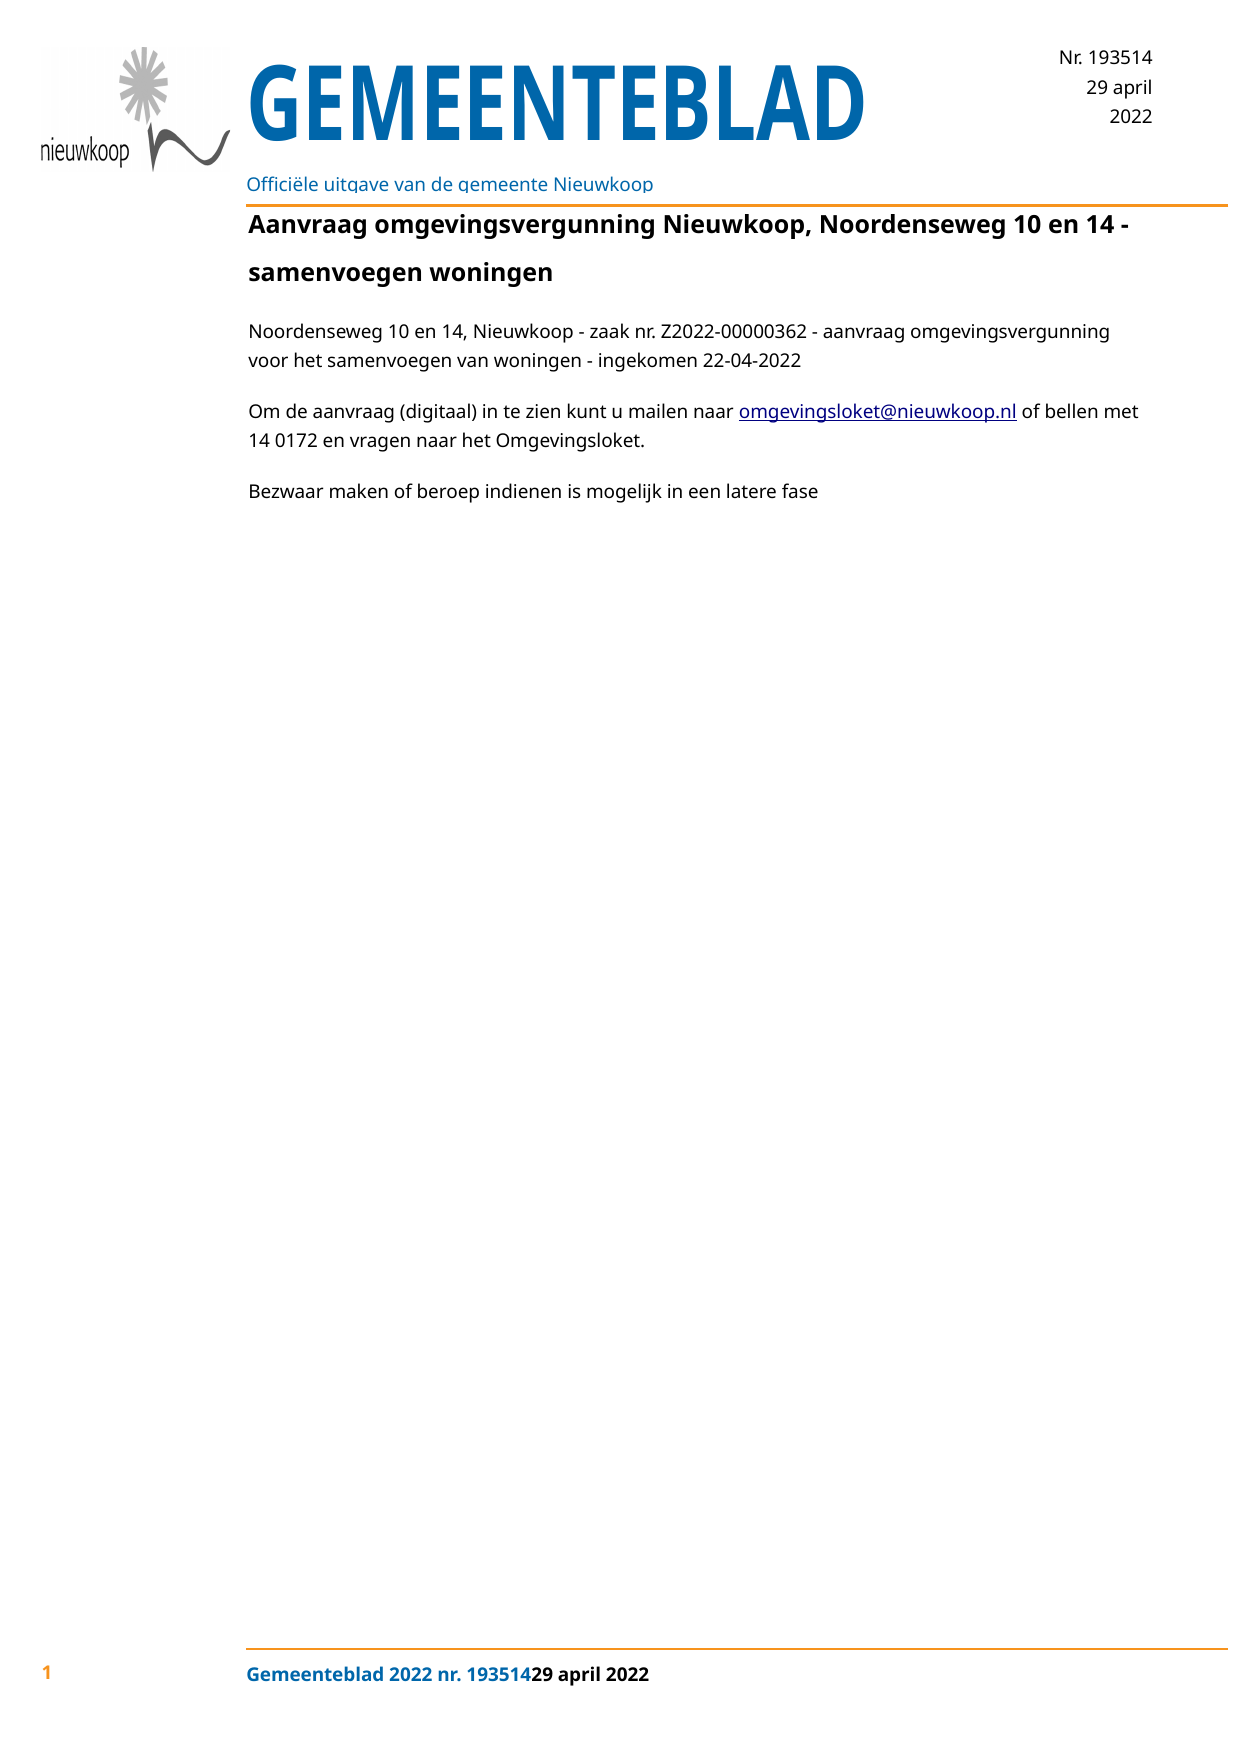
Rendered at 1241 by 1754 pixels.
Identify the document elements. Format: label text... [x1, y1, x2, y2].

text Aanvraag omgevingsvergunning Nieuwkoop, Noordenseweg 10 en 14 - samenvoegen woningen [248, 207, 1152, 288]
picture [41, 47, 231, 172]
text Om de aanvraag (digitaal) in te zien kunt u mailen naar omgevingsloket@nieuwkoop.nl of bellen met 14 0172 en vragen naar het Omgevingsloket. [248, 398, 1152, 453]
text Bezwaar maken of beroep indienen is mogelijk in een latere fase [248, 478, 1152, 504]
text Noordenseweg 10 en 14, Nieuwkoop - zaak nr. Z2022-00000362 - aanvraag omgevingsvergunning voor het samenvoegen van woningen - ingekomen 22-04-2022 [248, 318, 1152, 373]
